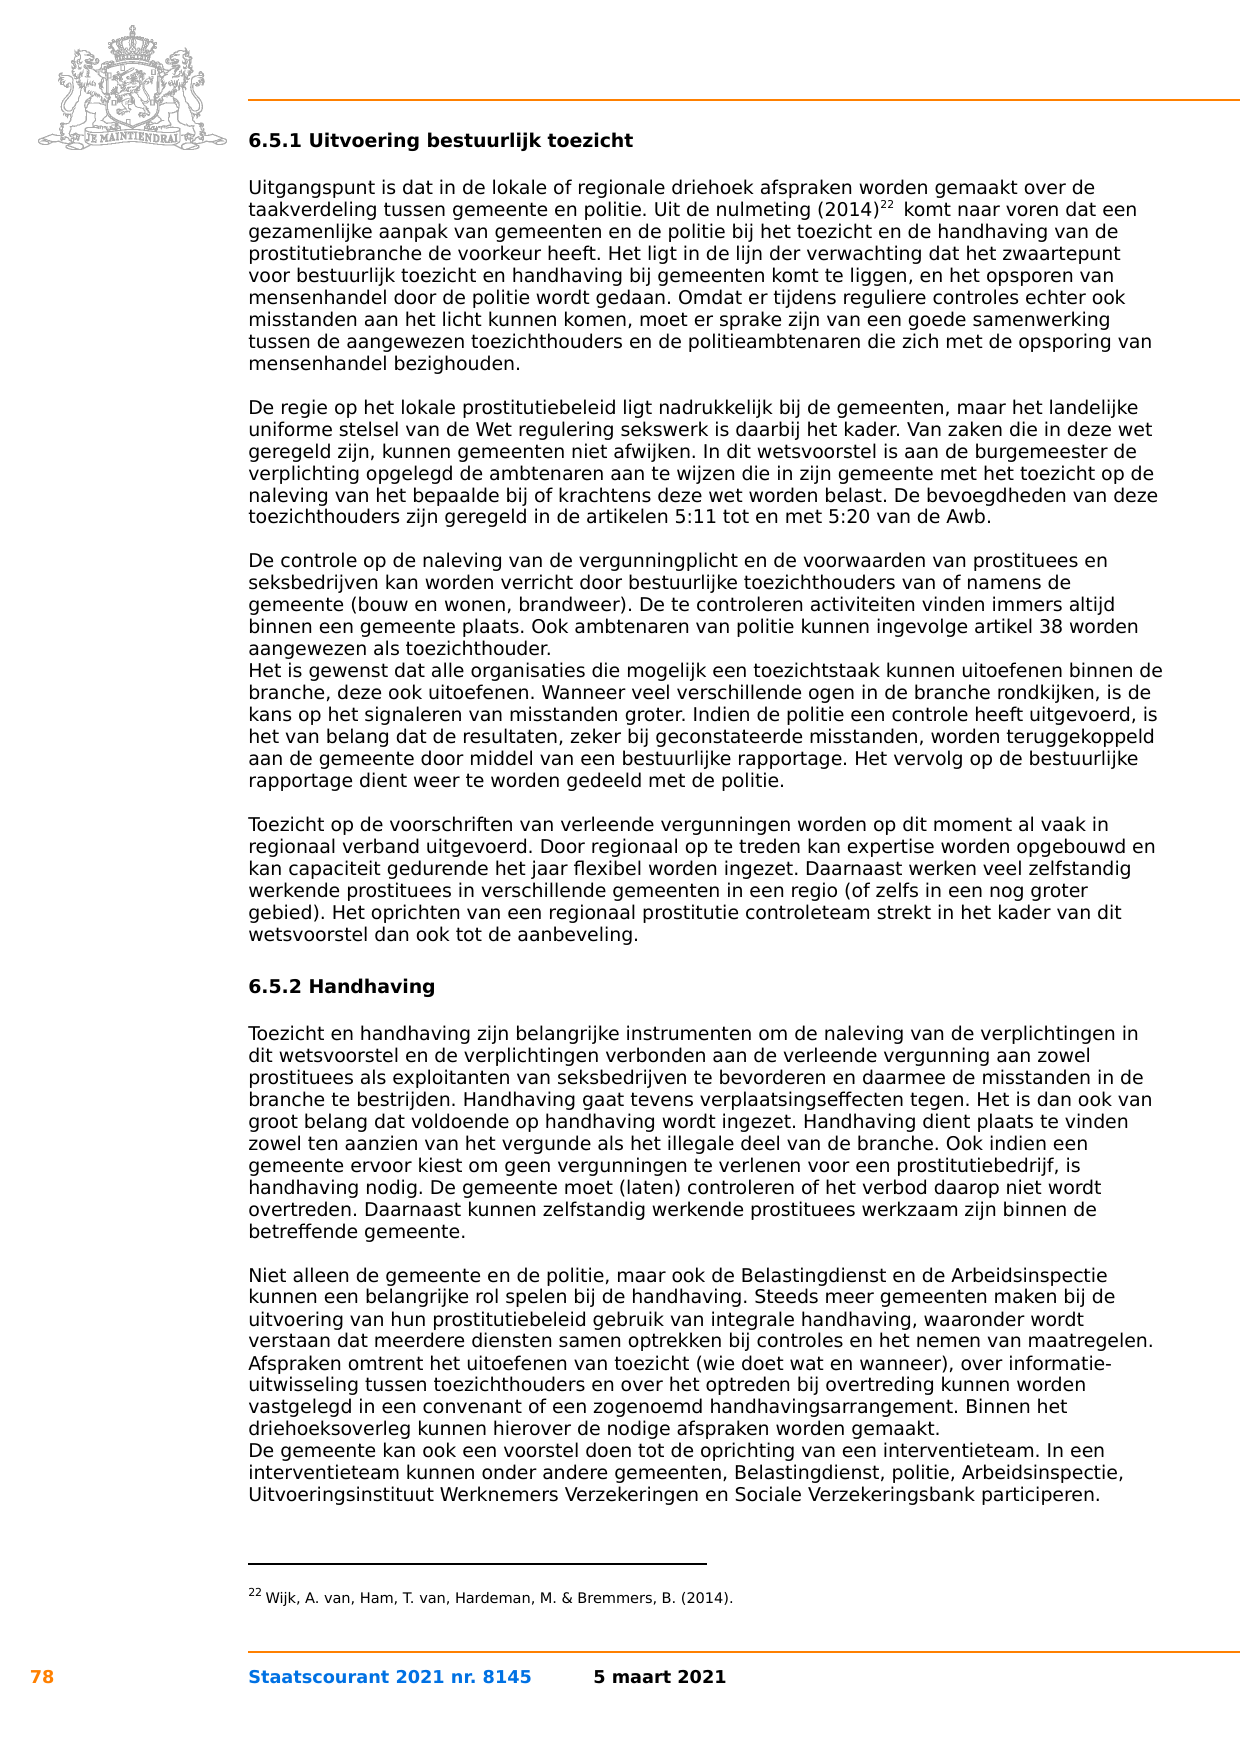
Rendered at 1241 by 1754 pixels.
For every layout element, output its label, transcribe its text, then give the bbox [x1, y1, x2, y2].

subtitle 6.5.2 Handhaving [248, 976, 1163, 998]
picture [38, 25, 227, 150]
text Het is gewenst dat alle organisaties die mogelijk een toezichtstaak kunnen uitoefenen binnen de branche, deze ook uitoefenen. Wanneer veel verschillende ogen in de branche rondkijken, is de kans op het signaleren van misstanden groter. Indien de politie een controle heeft uitgevoerd, is het van belang dat de resultaten, zeker bij geconstateerde misstanden, worden teruggekoppeld aan de gemeente door middel van een bestuurlijke rapportage. Het vervolg op de bestuurlijke rapportage dient weer te worden gedeeld met de politie. [248, 660, 1163, 792]
text De controle op de naleving van de vergunningplicht en de voorwaarden van prostituees en seksbedrijven kan worden verricht door bestuurlijke toezichthouders van of namens de gemeente (bouw en wonen, brandweer). De te controleren activiteiten vinden immers altijd binnen een gemeente plaats. Ook ambtenaren van politie kunnen ingevolge artikel 38 worden aangewezen als toezichthouder. [248, 550, 1163, 660]
text Wijk, A. van, Ham, T. van, Hardeman, M. & Bremmers, B. (2014). [248, 1586, 1163, 1608]
text De regie op het lokale prostitutiebeleid ligt nadrukkelijk bij de gemeenten, maar het landelijke uniforme stelsel van de Wet regulering sekswerk is daarbij het kader. Van zaken die in deze wet geregeld zijn, kunnen gemeenten niet afwijken. In dit wetsvoorstel is aan de burgemeester de verplichting opgelegd de ambtenaren aan te wijzen die in zijn gemeente met het toezicht op de naleving van het bepaalde bij of krachtens deze wet worden belast. De bevoegdheden van deze toezichthouders zijn geregeld in de artikelen 5:11 tot en met 5:20 van de Awb. [248, 397, 1163, 528]
text Toezicht en handhaving zijn belangrijke instrumenten om de naleving van de verplichtingen in dit wetsvoorstel en de verplichtingen verbonden aan de verleende vergunning aan zowel prostituees als exploitanten van seksbedrijven te bevorderen en daarmee de misstanden in de branche te bestrijden. Handhaving gaat tevens verplaatsingseffecten tegen. Het is dan ook van groot belang dat voldoende op handhaving wordt ingezet. Handhaving dient plaats te vinden zowel ten aanzien van het vergunde als het illegale deel van de branche. Ook indien een gemeente ervoor kiest om geen vergunningen te verlenen voor een prostitutiebedrijf, is handhaving nodig. De gemeente moet (laten) controleren of het verbod daarop niet wordt overtreden. Daarnaast kunnen zelfstandig werkende prostituees werkzaam zijn binnen de betreffende gemeente. [248, 1023, 1163, 1243]
text Toezicht op de voorschriften van verleende vergunningen worden op dit moment al vaak in regionaal verband uitgevoerd. Door regionaal op te treden kan expertise worden opgebouwd en kan capaciteit gedurende het jaar flexibel worden ingezet. Daarnaast werken veel zelfstandig werkende prostituees in verschillende gemeenten in een regio (of zelfs in een nog groter gebied). Het oprichten van een regionaal prostitutie controleteam strekt in het kader van dit wetsvoorstel dan ook tot de aanbeveling. [248, 814, 1163, 946]
text De gemeente kan ook een voorstel doen tot de oprichting van een interventieteam. In een interventieteam kunnen onder andere gemeenten, Belastingdienst, politie, Arbeidsinspectie, Uitvoeringsinstituut Werknemers Verzekeringen en Sociale Verzekeringsbank participeren. [248, 1440, 1163, 1506]
text Uitgangspunt is dat in de lokale of regionale driehoek afspraken worden gemaakt over de taakverdeling tussen gemeente en politie. Uit de nulmeting (2014) komt naar voren dat een gezamenlijke aanpak van gemeenten en de politie bij het toezicht en de handhaving van de prostitutiebranche de voorkeur heeft. Het ligt in de lijn der verwachting dat het zwaartepunt voor bestuurlijk toezicht en handhaving bij gemeenten komt te liggen, en het opsporen van mensenhandel door de politie wordt gedaan. Omdat er tijdens reguliere controles echter ook misstanden aan het licht kunnen komen, moet er sprake zijn van een goede samenwerking tussen de aangewezen toezichthouders en de politieambtenaren die zich met de opsporing van mensenhandel bezighouden. [248, 177, 1163, 375]
subtitle 6.5.1 Uitvoering bestuurlijk toezicht [248, 130, 1163, 152]
text Niet alleen de gemeente en de politie, maar ook de Belastingdienst en de Arbeidsinspectie kunnen een belangrijke rol spelen bij de handhaving. Steeds meer gemeenten maken bij de uitvoering van hun prostitutiebeleid gebruik van integrale handhaving, waaronder wordt verstaan dat meerdere diensten samen optrekken bij controles en het nemen van maatregelen. Afspraken omtrent het uitoefenen van toezicht (wie doet wat en wanneer), over informatie-uitwisseling tussen toezichthouders en over het optreden bij overtreding kunnen worden vastgelegd in een convenant of een zogenoemd handhavingsarrangement. Binnen het driehoeksoverleg kunnen hierover de nodige afspraken worden gemaakt. [248, 1264, 1163, 1440]
